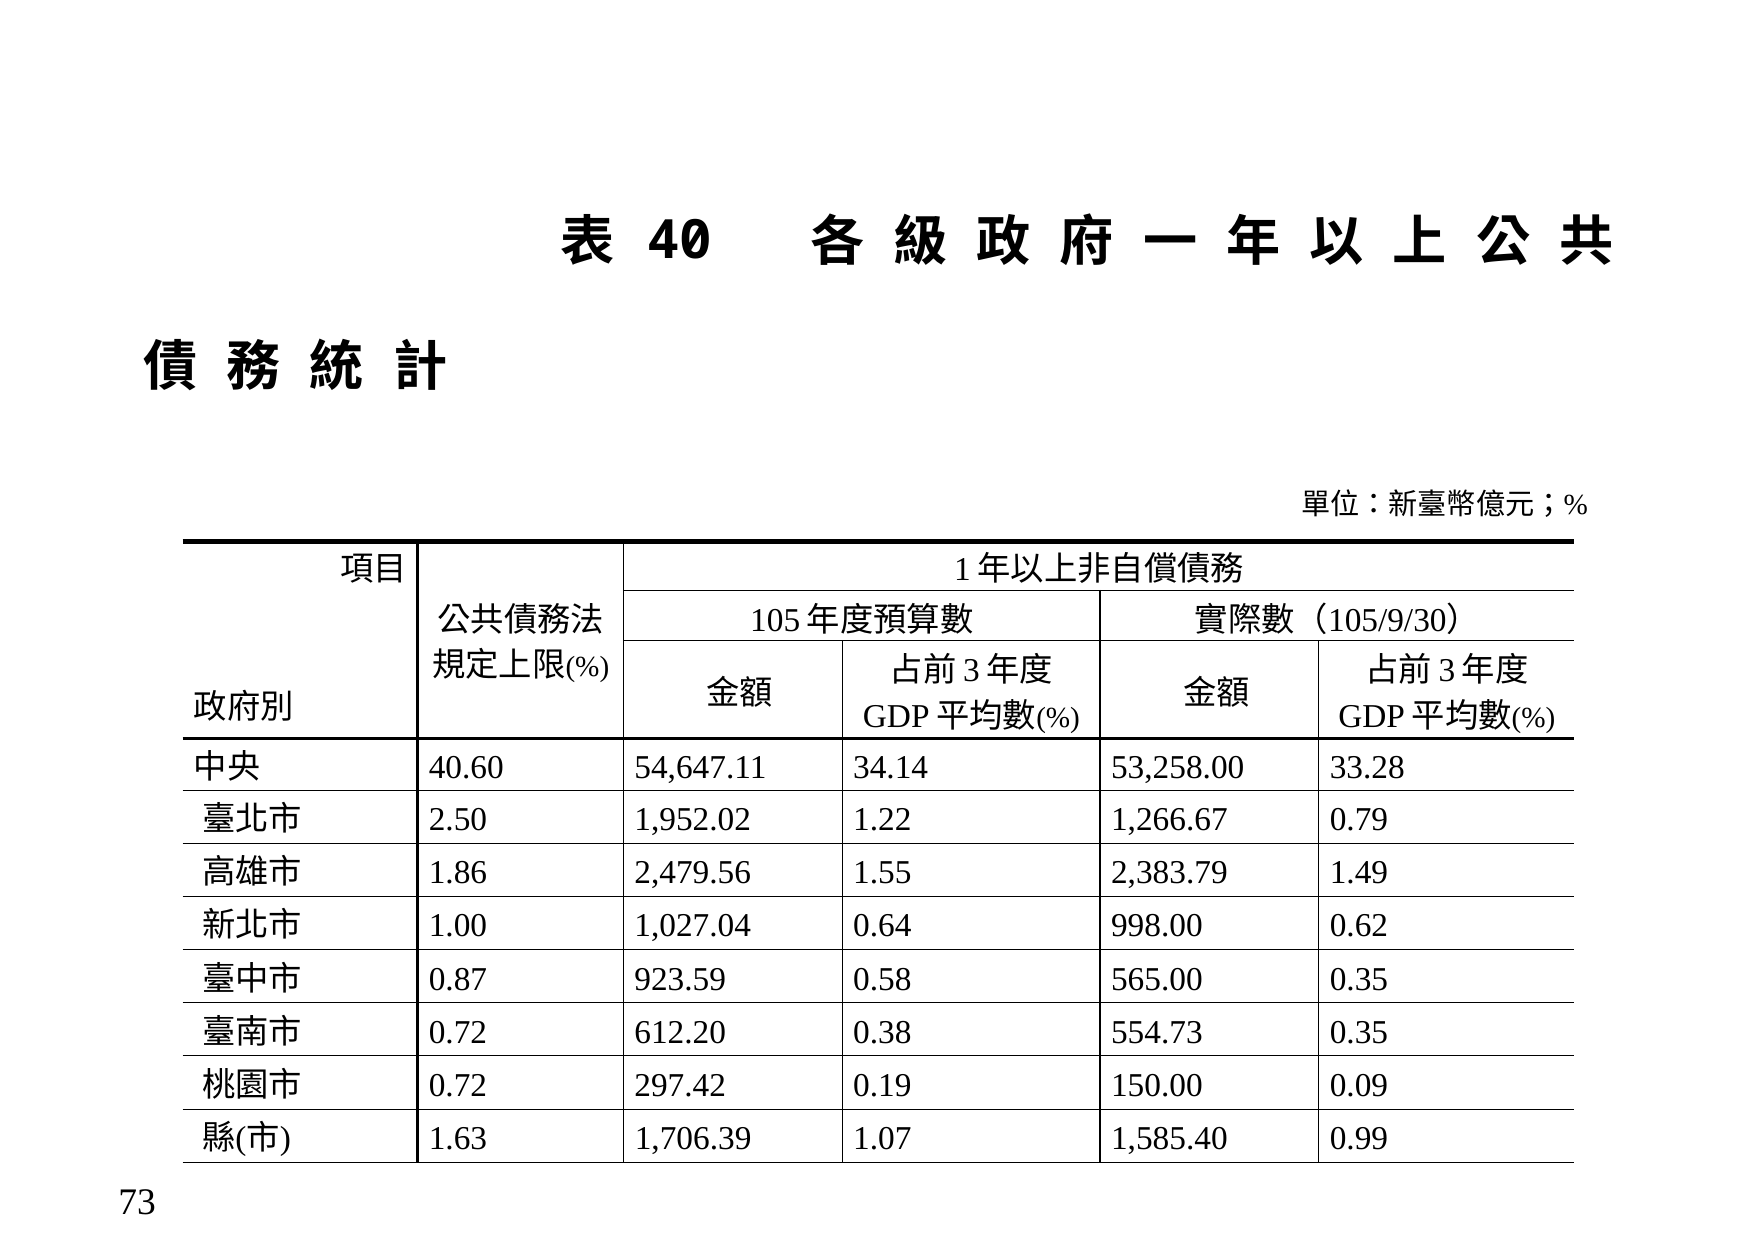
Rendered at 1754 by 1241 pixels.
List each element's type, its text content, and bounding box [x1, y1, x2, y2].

table_cell 0.72 [419, 1003, 623, 1055]
table_cell 2,479.56 [624, 844, 842, 896]
table_cell 1,952.02 [624, 791, 842, 843]
table_cell 565.00 [1101, 950, 1318, 1002]
table_cell 臺中市 [183, 950, 416, 1002]
table_cell 2.50 [419, 791, 623, 843]
table_cell 桃園市 [183, 1056, 416, 1108]
table_cell 1.07 [843, 1110, 1099, 1162]
table_cell 0.62 [1319, 897, 1574, 949]
table_cell 金額 [1101, 641, 1318, 737]
table_cell 53,258.00 [1101, 740, 1318, 790]
table_cell 0.79 [1319, 791, 1574, 843]
table_cell 554.73 [1101, 1003, 1318, 1055]
table_cell 臺南市 [183, 1003, 416, 1055]
table_cell 0.64 [843, 897, 1099, 949]
table_cell 612.20 [624, 1003, 842, 1055]
table_cell 縣(市) [183, 1110, 416, 1162]
table_cell 1.22 [843, 791, 1099, 843]
subtitle 表40 各級政府一年以上公共債務統計 [128, 164, 1628, 414]
table_cell 150.00 [1101, 1056, 1318, 1108]
table_header 公共債務法 規定上限(%) [419, 544, 623, 737]
table_cell 高雄市 [183, 844, 416, 896]
table_cell 54,647.11 [624, 740, 842, 790]
table_cell 105年度預算數 [624, 591, 1099, 640]
table_cell 1.55 [843, 844, 1099, 896]
table_cell 0.99 [1319, 1110, 1574, 1162]
table_cell 0.19 [843, 1056, 1099, 1108]
table_cell 0.87 [419, 950, 623, 1002]
table_cell 1,706.39 [624, 1110, 842, 1162]
table_cell 1.86 [419, 844, 623, 896]
table_cell 2,383.79 [1101, 844, 1318, 896]
table_cell 1,585.40 [1101, 1110, 1318, 1162]
table_cell 0.35 [1319, 950, 1574, 1002]
table_cell 0.58 [843, 950, 1099, 1002]
table_cell 1,027.04 [624, 897, 842, 949]
table_cell 297.42 [624, 1056, 842, 1108]
table_cell 臺北市 [183, 791, 416, 843]
table_cell 1.63 [419, 1110, 623, 1162]
table_cell 0.38 [843, 1003, 1099, 1055]
table_cell 中央 [183, 740, 416, 790]
table_cell 占前3年度 GDP平均數(%) [1319, 641, 1574, 737]
table_cell 實際數（105/9/30） [1101, 591, 1574, 640]
table_cell 1.49 [1319, 844, 1574, 896]
table_cell 新北市 [183, 897, 416, 949]
table_cell 998.00 [1101, 897, 1318, 949]
table_header 項目 政府別 [183, 544, 416, 737]
table_cell 1,266.67 [1101, 791, 1318, 843]
table_cell 金額 [624, 641, 842, 737]
table_header 1年以上非自償債務 [624, 544, 1574, 590]
table_cell 923.59 [624, 950, 842, 1002]
table_cell 33.28 [1319, 740, 1574, 790]
table_cell 1.00 [419, 897, 623, 949]
table_cell 0.72 [419, 1056, 623, 1108]
table_cell 占前3年度 GDP平均數(%) [843, 641, 1099, 737]
table_cell 0.09 [1319, 1056, 1574, 1108]
table_cell 40.60 [419, 740, 623, 790]
table_cell 0.35 [1319, 1003, 1574, 1055]
text 單位：新臺幣億元；% [143, 488, 1587, 521]
table_cell 34.14 [843, 740, 1099, 790]
